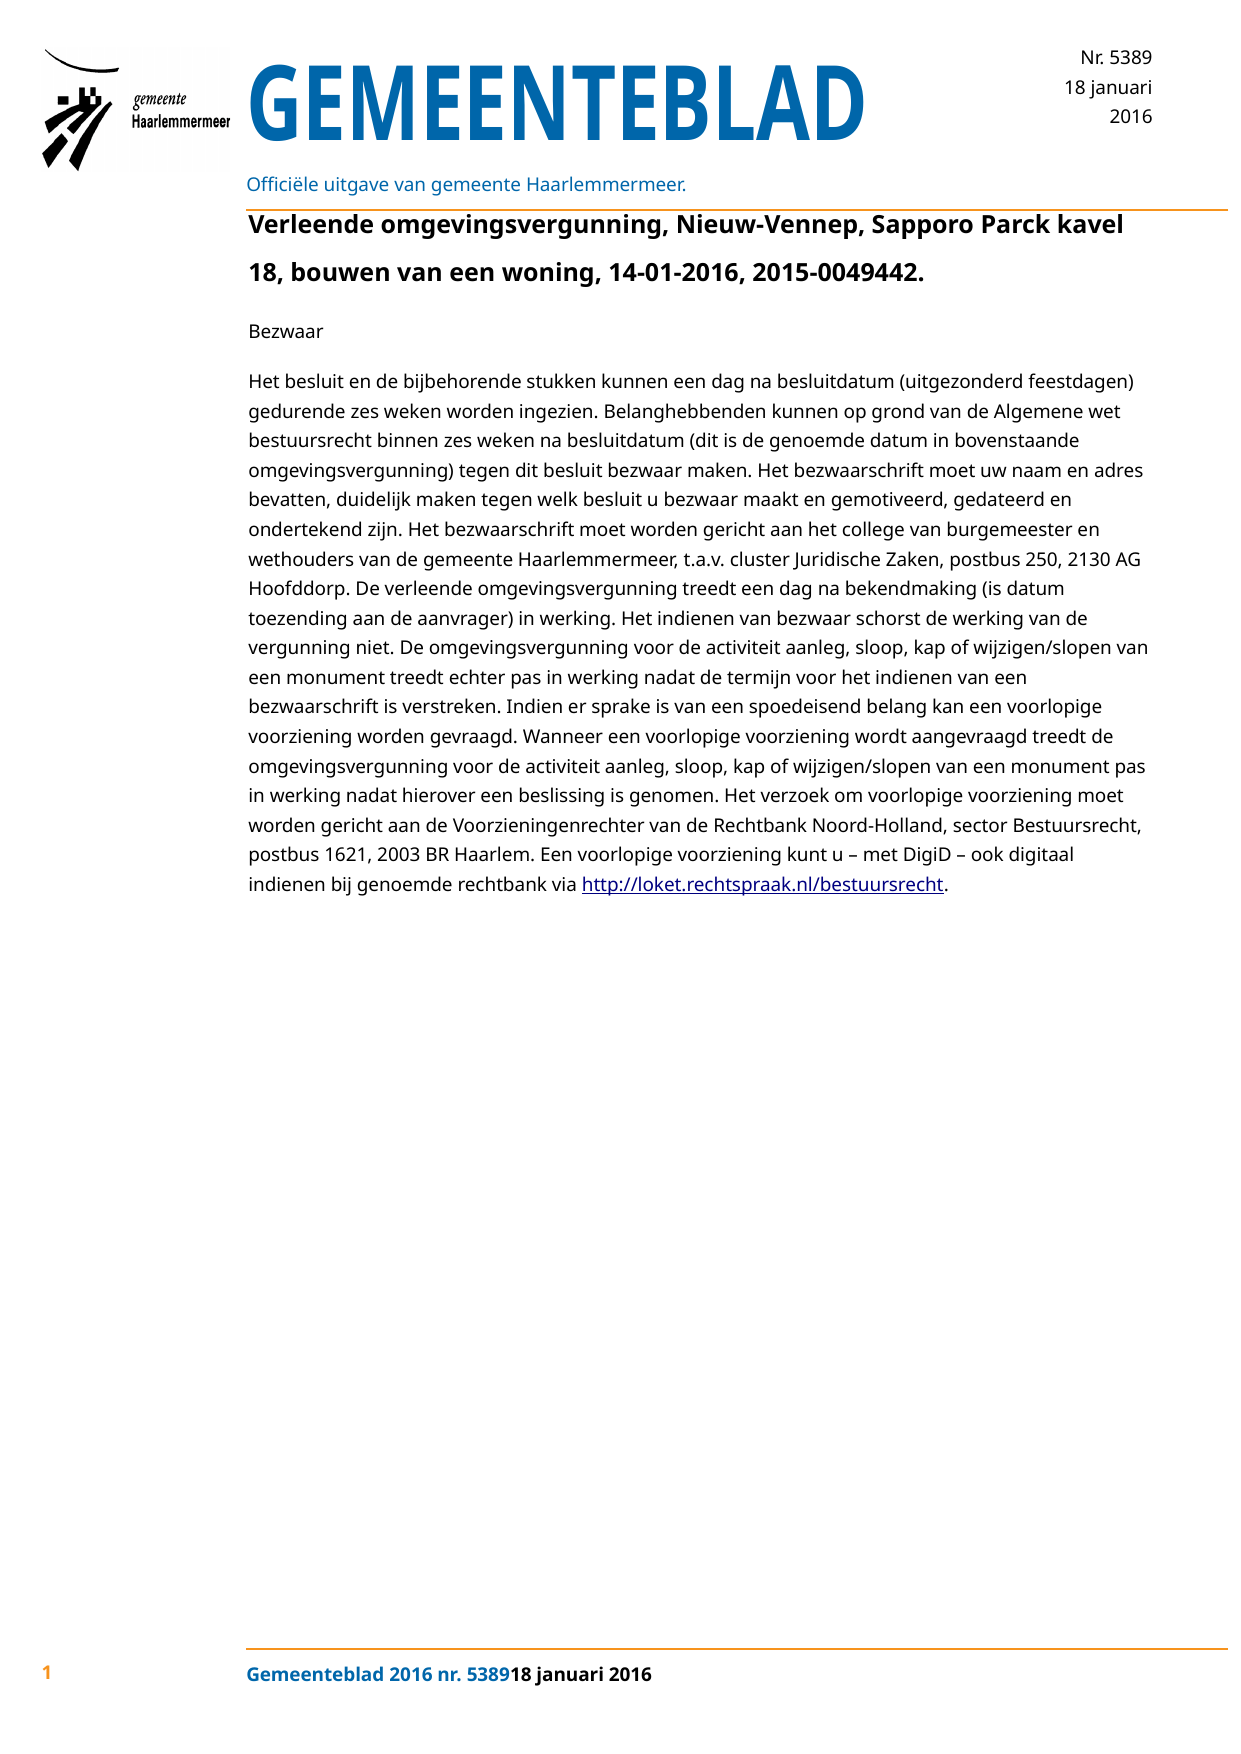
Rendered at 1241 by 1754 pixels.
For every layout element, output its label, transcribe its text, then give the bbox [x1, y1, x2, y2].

picture [41, 47, 231, 172]
text Verleende omgevingsvergunning, Nieuw-Vennep, Sapporo Parck kavel 18, bouwen van een woning, 14-01-2016, 2015-0049442. [248, 211, 1152, 288]
text Het besluit en de bijbehorende stukken kunnen een dag na besluitdatum (uitgezonderd feestdagen) gedurende zes weken worden ingezien. Belanghebbenden kunnen op grond van de Algemene wet bestuursrecht binnen zes weken na besluitdatum (dit is de genoemde datum in bovenstaande omgevingsvergunning) tegen dit besluit bezwaar maken. Het bezwaarschrift moet uw naam en adres bevatten, duidelijk maken tegen welk besluit u bezwaar maakt en gemotiveerd, gedateerd en ondertekend zijn. Het bezwaarschrift moet worden gericht aan het college van burgemeester en wethouders van de gemeente Haarlemmermeer, t.a.v. cluster Juridische Zaken, postbus 250, 2130 AG Hoofddorp. De verleende omgevingsvergunning treedt een dag na bekendmaking (is datum toezending aan de aanvrager) in werking. Het indienen van bezwaar schorst de werking van de vergunning niet. De omgevingsvergunning voor de activiteit aanleg, sloop, kap of wijzigen/slopen van een monument treedt echter pas in werking nadat de termijn voor het indienen van een bezwaarschrift is verstreken. Indien er sprake is van een spoedeisend belang kan een voorlopige voorziening worden gevraagd. Wanneer een voorlopige voorziening wordt aangevraagd treedt de omgevingsvergunning voor de activiteit aanleg, sloop, kap of wijzigen/slopen van een monument pas in werking nadat hierover een beslissing is genomen. Het verzoek om voorlopige voorziening moet worden gericht aan de Voorzieningenrechter van de Rechtbank Noord-Holland, sector Bestuursrecht, postbus 1621, 2003 BR Haarlem. Een voorlopige voorziening kunt u – met DigiD – ook digitaal indienen bij genoemde rechtbank via http://loket.rechtspraak.nl/bestuursrecht. [248, 368, 1152, 897]
text Bezwaar [248, 318, 1152, 344]
